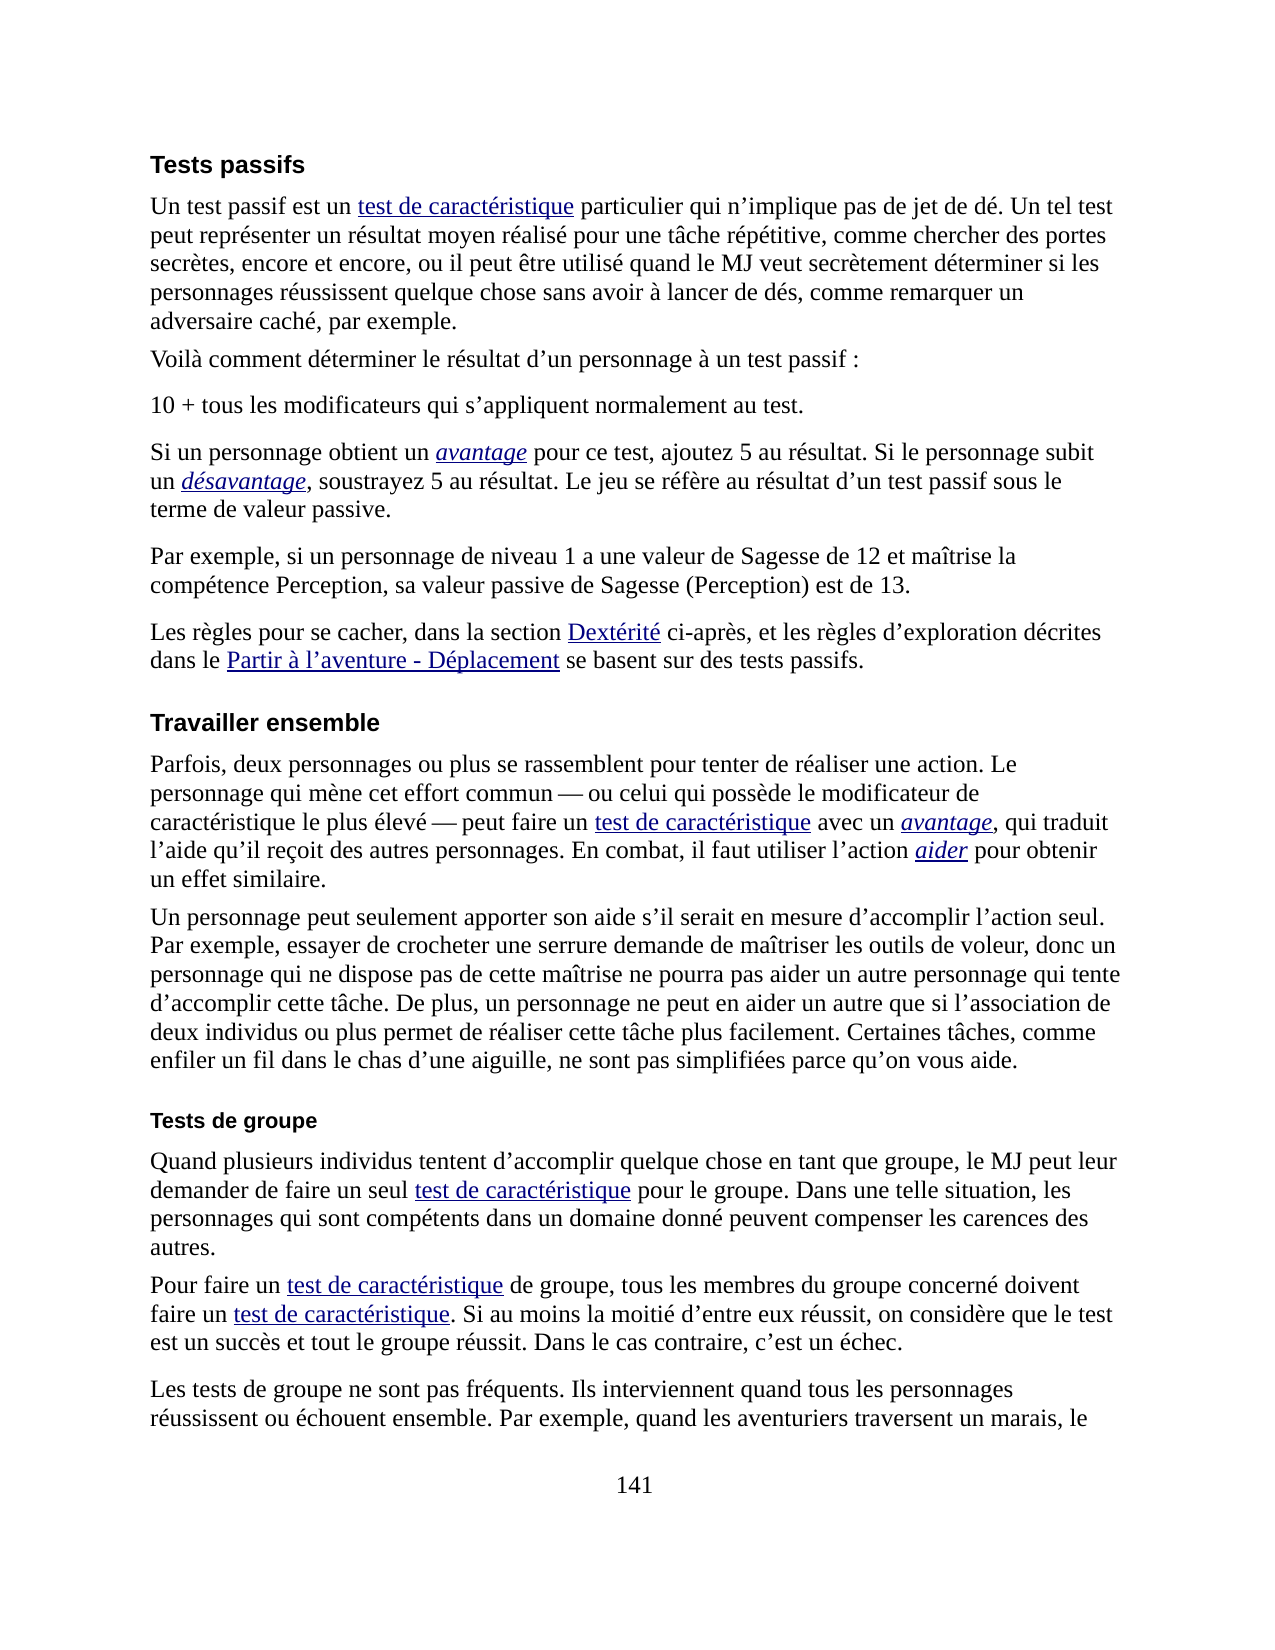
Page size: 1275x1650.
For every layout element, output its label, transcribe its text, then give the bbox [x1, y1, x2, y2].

text Quand plusieurs individus tentent d’accomplir quelque chose en tant que groupe, le MJ peut leur demander de faire un seul test de caractéristique pour le groupe. Dans une telle situation, les personnages qui sont compétents dans un domaine donné peuvent compenser les carences des autres. [150, 1146, 1125, 1261]
text Un personnage peut seulement apporter son aide s’il serait en mesure d’accomplir l’action seul. Par exemple, essayer de crocheter une serrure demande de maîtriser les outils de voleur, donc un personnage qui ne dispose pas de cette maîtrise ne pourra pas aider un autre personnage qui tente d’accomplir cette tâche. De plus, un personnage ne peut en aider un autre que si l’association de deux individus ou plus permet de réaliser cette tâche plus facilement. Certaines tâches, comme enfiler un fil dans le chas d’une aiguille, ne sont pas simplifiées parce qu’on vous aide. [150, 902, 1125, 1074]
subtitle Tests passifs [150, 150, 1125, 178]
text Si un personnage obtient un avantage pour ce test, ajoutez 5 au résultat. Si le personnage subit un désavantage, soustrayez 5 au résultat. Le jeu se réfère au résultat d’un test passif sous le terme de valeur passive. [150, 437, 1125, 523]
text Un test passif est un test de caractéristique particulier qui n’implique pas de jet de dé. Un tel test peut représenter un résultat moyen réalisé pour une tâche répétitive, comme chercher des portes secrètes, encore et encore, ou il peut être utilisé quand le MJ veut secrètement déterminer si les personnages réussissent quelque chose sans avoir à lancer de dés, comme remarquer un adversaire caché, par exemple. [150, 191, 1125, 335]
text Les règles pour se cacher, dans la section Dextérité ci-après, et les règles d’exploration décrites dans le Partir à l’aventure - Déplacement se basent sur des tests passifs. [150, 617, 1125, 674]
text 10 + tous les modificateurs qui s’appliquent normalement au test. [150, 390, 1125, 419]
text Voilà comment déterminer le résultat d’un personnage à un test passif : [150, 344, 1125, 372]
text Parfois, deux personnages ou plus se rassemblent pour tenter de réaliser une action. Le personnage qui mène cet effort commun — ou celui qui possède le modificateur de caractéristique le plus élevé — peut faire un test de caractéristique avec un avantage, qui traduit l’aide qu’il reçoit des autres personnages. En combat, il faut utiliser l’action aider pour obtenir un effet similaire. [150, 749, 1125, 893]
subtitle Travailler ensemble [150, 708, 1125, 737]
text Par exemple, si un personnage de niveau 1 a une valeur de Sagesse de 12 et maîtrise la compétence Perception, sa valeur passive de Sagesse (Perception) est de 13. [150, 541, 1125, 599]
text Pour faire un test de caractéristique de groupe, tous les membres du groupe concerné doivent faire un test de caractéristique. Si au moins la moitié d’entre eux réussit, on considère que le test est un succès et tout le groupe réussit. Dans le cas contraire, c’est un échec. [150, 1270, 1125, 1356]
text Les tests de groupe ne sont pas fréquents. Ils interviennent quand tous les personnages réussissent ou échouent ensemble. Par exemple, quand les aventuriers traversent un marais, le [150, 1374, 1125, 1432]
subtitle Tests de groupe [150, 1108, 1125, 1133]
